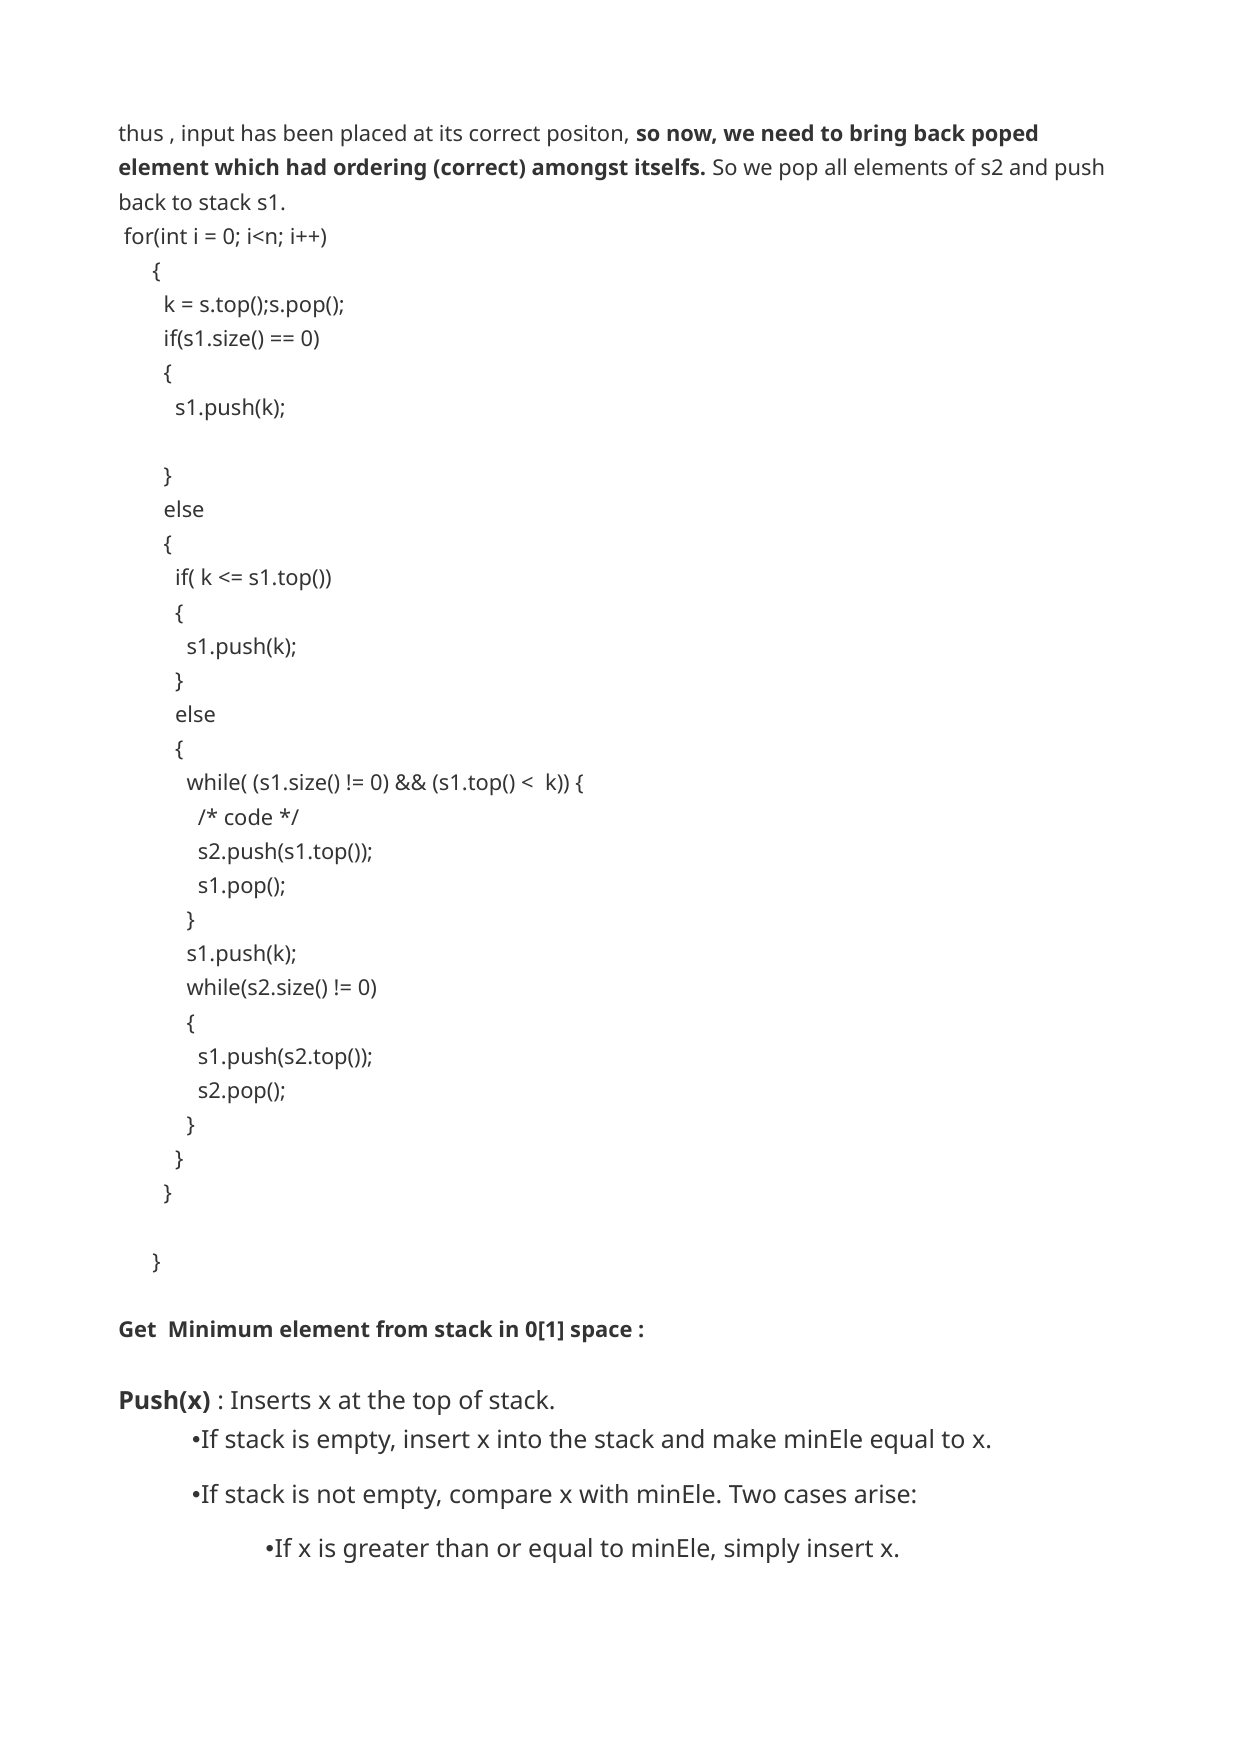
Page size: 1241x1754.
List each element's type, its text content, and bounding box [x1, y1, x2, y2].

text else [118, 494, 1122, 524]
text /* code */ [118, 801, 1122, 831]
text Get Minimum element from stack in 0[1] space : [118, 1314, 1122, 1344]
text { [118, 255, 1122, 284]
text } [118, 460, 1122, 489]
text Push(x) : Inserts x at the top of stack. [118, 1382, 1122, 1416]
text { [118, 596, 1122, 626]
text } [118, 904, 1122, 934]
list If stack is empty, insert x into the stack and make minEle equal to x. [118, 1421, 1122, 1456]
text if( k <= s1.top()) [118, 562, 1122, 592]
text { [118, 1006, 1122, 1036]
text { [118, 357, 1122, 387]
text s1.pop(); [118, 870, 1122, 899]
text s1.push(k); [118, 391, 1122, 421]
text while(s2.size() != 0) [118, 972, 1122, 1002]
text } [118, 665, 1122, 694]
text } [118, 1177, 1122, 1207]
text k = s.top();s.pop(); [118, 289, 1122, 319]
text s1.push(k); [118, 938, 1122, 968]
text thus , input has been placed at its correct positon, so now, we need to bring back poped element which had ordering (correct) amongst itselfs. So we pop all elements of s2 and push back to stack s1. [118, 118, 1122, 216]
list If stack is not empty, compare x with minEle. Two cases arise: [118, 1476, 1122, 1510]
text s1.push(s2.top()); [118, 1041, 1122, 1070]
text } [118, 1246, 1122, 1275]
text else [118, 699, 1122, 729]
text s1.push(k); [118, 631, 1122, 660]
text s2.push(s1.top()); [118, 836, 1122, 865]
text if(s1.size() == 0) [118, 323, 1122, 353]
text } [118, 1109, 1122, 1139]
text s2.pop(); [118, 1075, 1122, 1104]
text for(int i = 0; i<n; i++) [118, 221, 1122, 250]
list If x is greater than or equal to minEle, simply insert x. [118, 1531, 1122, 1565]
text } [118, 1143, 1122, 1173]
text { [118, 528, 1122, 558]
text while( (s1.size() != 0) && (s1.top() < k)) { [118, 767, 1122, 797]
text { [118, 733, 1122, 763]
